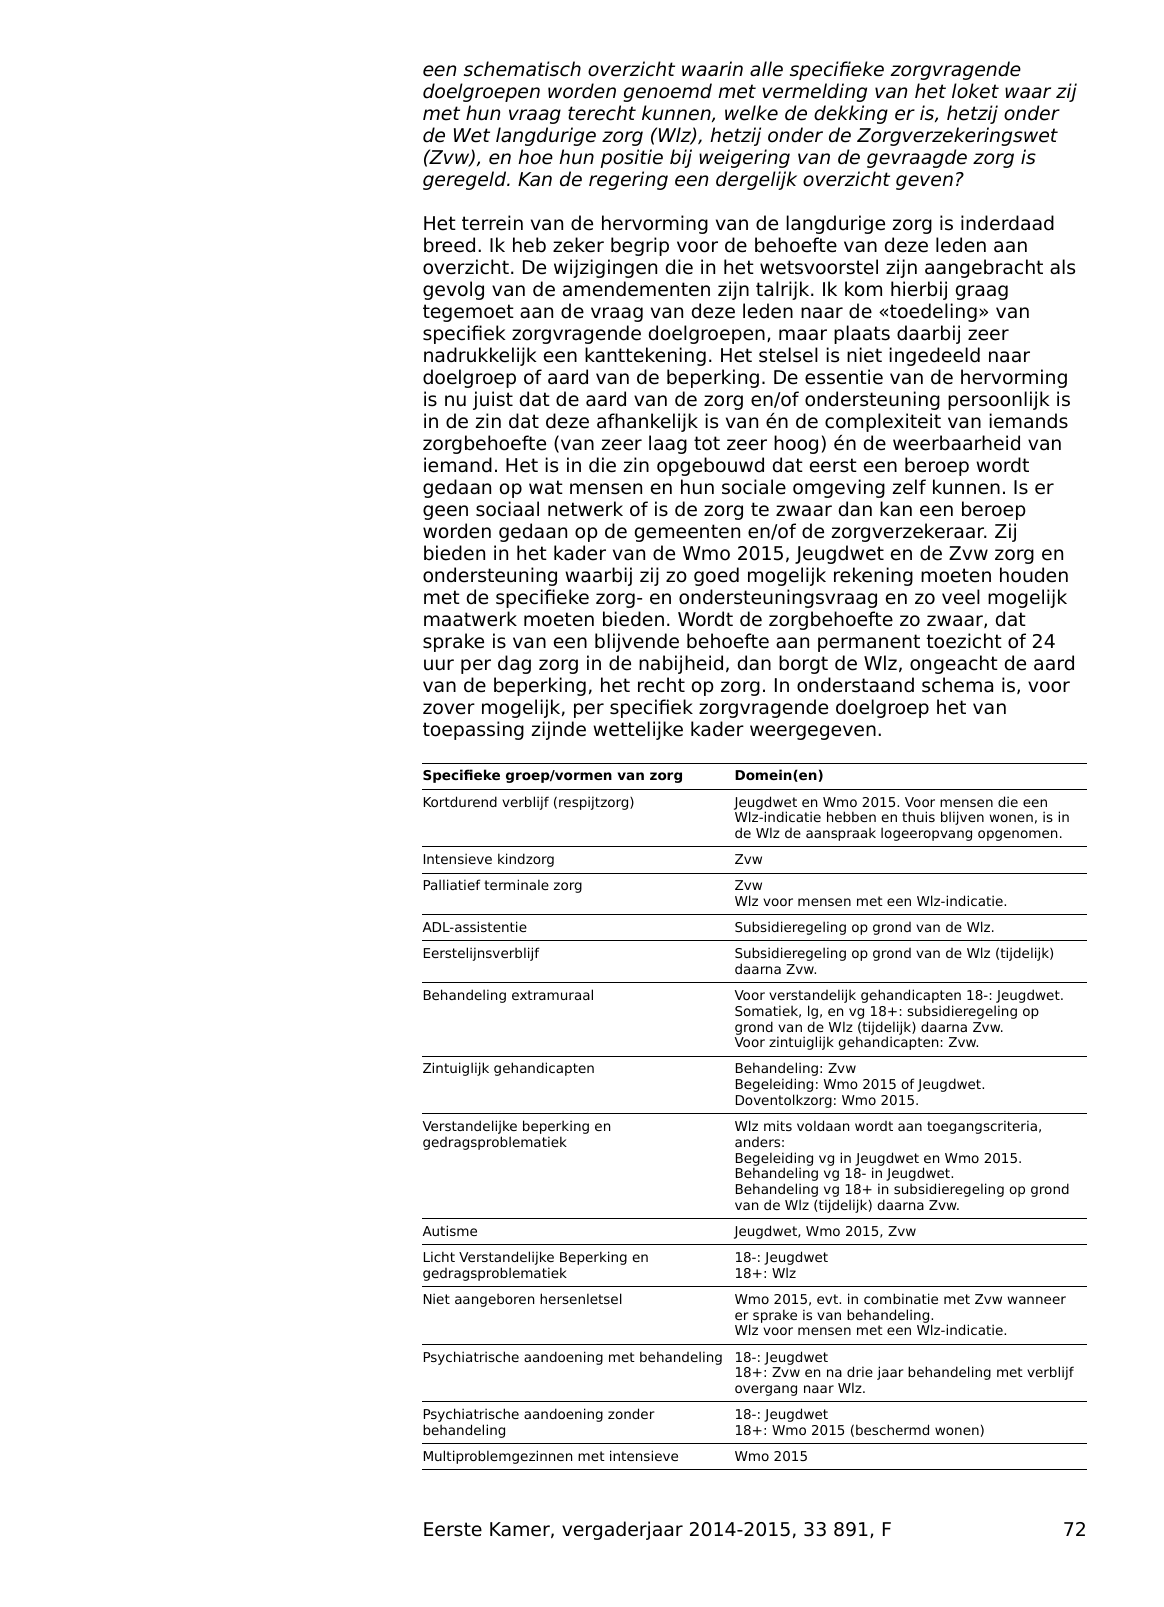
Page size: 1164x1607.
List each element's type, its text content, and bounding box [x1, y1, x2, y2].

table_cell Zintuiglijk gehandicapten [422, 1057, 728, 1113]
table_cell ADL-assistentie [422, 915, 728, 940]
table_cell Licht Verstandelijke Beperking en gedragsproblematiek [422, 1245, 728, 1286]
table_cell Wmo 2015 [729, 1444, 1087, 1469]
text Het terrein van de hervorming van de langdurige zorg is inderdaad breed. Ik heb zeker begrip voor de behoefte van deze leden aan overzicht. De wijzigingen die in het wetsvoorstel zijn aangebracht als gevolg van de amendementen zijn talrijk. Ik kom hierbij graag tegemoet aan de vraag van deze leden naar de «toedeling» van specifiek zorgvragende doelgroepen, maar plaats daarbij zeer nadrukkelijk een kanttekening. Het stelsel is niet ingedeeld naar doelgroep of aard van de beperking. De essentie van de hervorming is nu juist dat de aard van de zorg en/of ondersteuning persoonlijk is in de zin dat deze afhankelijk is van én de complexiteit van iemands zorgbehoefte (van zeer laag tot zeer hoog) én de weerbaarheid van iemand. Het is in die zin opgebouwd dat eerst een beroep wordt gedaan op wat mensen en hun sociale omgeving zelf kunnen. Is er geen sociaal netwerk of is de zorg te zwaar dan kan een beroep worden gedaan op de gemeenten en/of de zorgverzekeraar. Zij bieden in het kader van de Wmo 2015, Jeugdwet en de Zvw zorg en ondersteuning waarbij zij zo goed mogelijk rekening moeten houden met de specifieke zorg- en ondersteuningsvraag en zo veel mogelijk maatwerk moeten bieden. Wordt de zorgbehoefte zo zwaar, dat sprake is van een blijvende behoefte aan permanent toezicht of 24 uur per dag zorg in de nabijheid, dan borgt de Wlz, ongeacht de aard van de beperking, het recht op zorg. In onderstaand schema is, voor zover mogelijk, per specifiek zorgvragende doelgroep het van toepassing zijnde wettelijke kader weergegeven. [422, 213, 1087, 741]
table_cell Wmo 2015, evt. in combinatie met Zvw wanneer er sprake is van behandeling. Wlz voor mensen met een Wlz-indicatie. [729, 1287, 1087, 1344]
table_cell Kortdurend verblijf (respijtzorg) [422, 790, 728, 846]
table_cell Eerstelijnsverblijf [422, 941, 728, 982]
table_cell Voor verstandelijk gehandicapten 18-: Jeugdwet. Somatiek, lg, en vg 18+: subsidieregeling op grond van de Wlz (tijdelijk) daarna Zvw. Voor zintuiglijk gehandicapten: Zvw. [729, 983, 1087, 1056]
table_cell Verstandelijke beperking en gedragsproblematiek [422, 1114, 728, 1218]
text een schematisch overzicht waarin alle specifieke zorgvragende doelgroepen worden genoemd met vermelding van het loket waar zij met hun vraag terecht kunnen, welke de dekking er is, hetzij onder de Wet langdurige zorg (Wlz), hetzij onder de Zorgverzekeringswet (Zvw), en hoe hun positie bij weigering van de gevraagde zorg is geregeld. Kan de regering een dergelijk overzicht geven? [422, 59, 1087, 191]
table_cell Niet aangeboren hersenletsel [422, 1287, 728, 1344]
table_cell Multiproblemgezinnen met intensieve [422, 1444, 728, 1469]
table_cell Psychiatrische aandoening zonder behandeling [422, 1402, 728, 1443]
table_cell Jeugdwet en Wmo 2015. Voor mensen die een Wlz-indicatie hebben en thuis blijven wonen, is in de Wlz de aanspraak logeeropvang opgenomen. [729, 790, 1087, 846]
table_header Domein(en) [729, 764, 1087, 789]
table_cell Subsidieregeling op grond van de Wlz (tijdelijk) daarna Zvw. [729, 941, 1087, 982]
table_cell 18-: Jeugdwet 18+: Zvw en na drie jaar behandeling met verblijf overgang naar Wlz. [729, 1345, 1087, 1401]
table_cell Zvw [729, 847, 1087, 872]
table_cell Psychiatrische aandoening met behandeling [422, 1345, 728, 1401]
table_cell Zvw Wlz voor mensen met een Wlz-indicatie. [729, 874, 1087, 914]
table_cell Behandeling extramuraal [422, 983, 728, 1056]
table_header Specifieke groep/vormen van zorg [422, 764, 728, 789]
table_cell 18-: Jeugdwet 18+: Wmo 2015 (beschermd wonen) [729, 1402, 1087, 1443]
table_cell Palliatief terminale zorg [422, 874, 728, 914]
table_cell Subsidieregeling op grond van de Wlz. [729, 915, 1087, 940]
table_cell Behandeling: Zvw Begeleiding: Wmo 2015 of Jeugdwet. Doventolkzorg: Wmo 2015. [729, 1057, 1087, 1113]
table_cell 18-: Jeugdwet 18+: Wlz [729, 1245, 1087, 1286]
table_cell Intensieve kindzorg [422, 847, 728, 872]
table_cell Wlz mits voldaan wordt aan toegangscriteria, anders: Begeleiding vg in Jeugdwet en Wmo 2015. Behandeling vg 18- in Jeugdwet. Behandeling vg 18+ in subsidieregeling op grond van de Wlz (tijdelijk) daarna Zvw. [729, 1114, 1087, 1218]
table_cell Autisme [422, 1219, 728, 1244]
table_cell Jeugdwet, Wmo 2015, Zvw [729, 1219, 1087, 1244]
